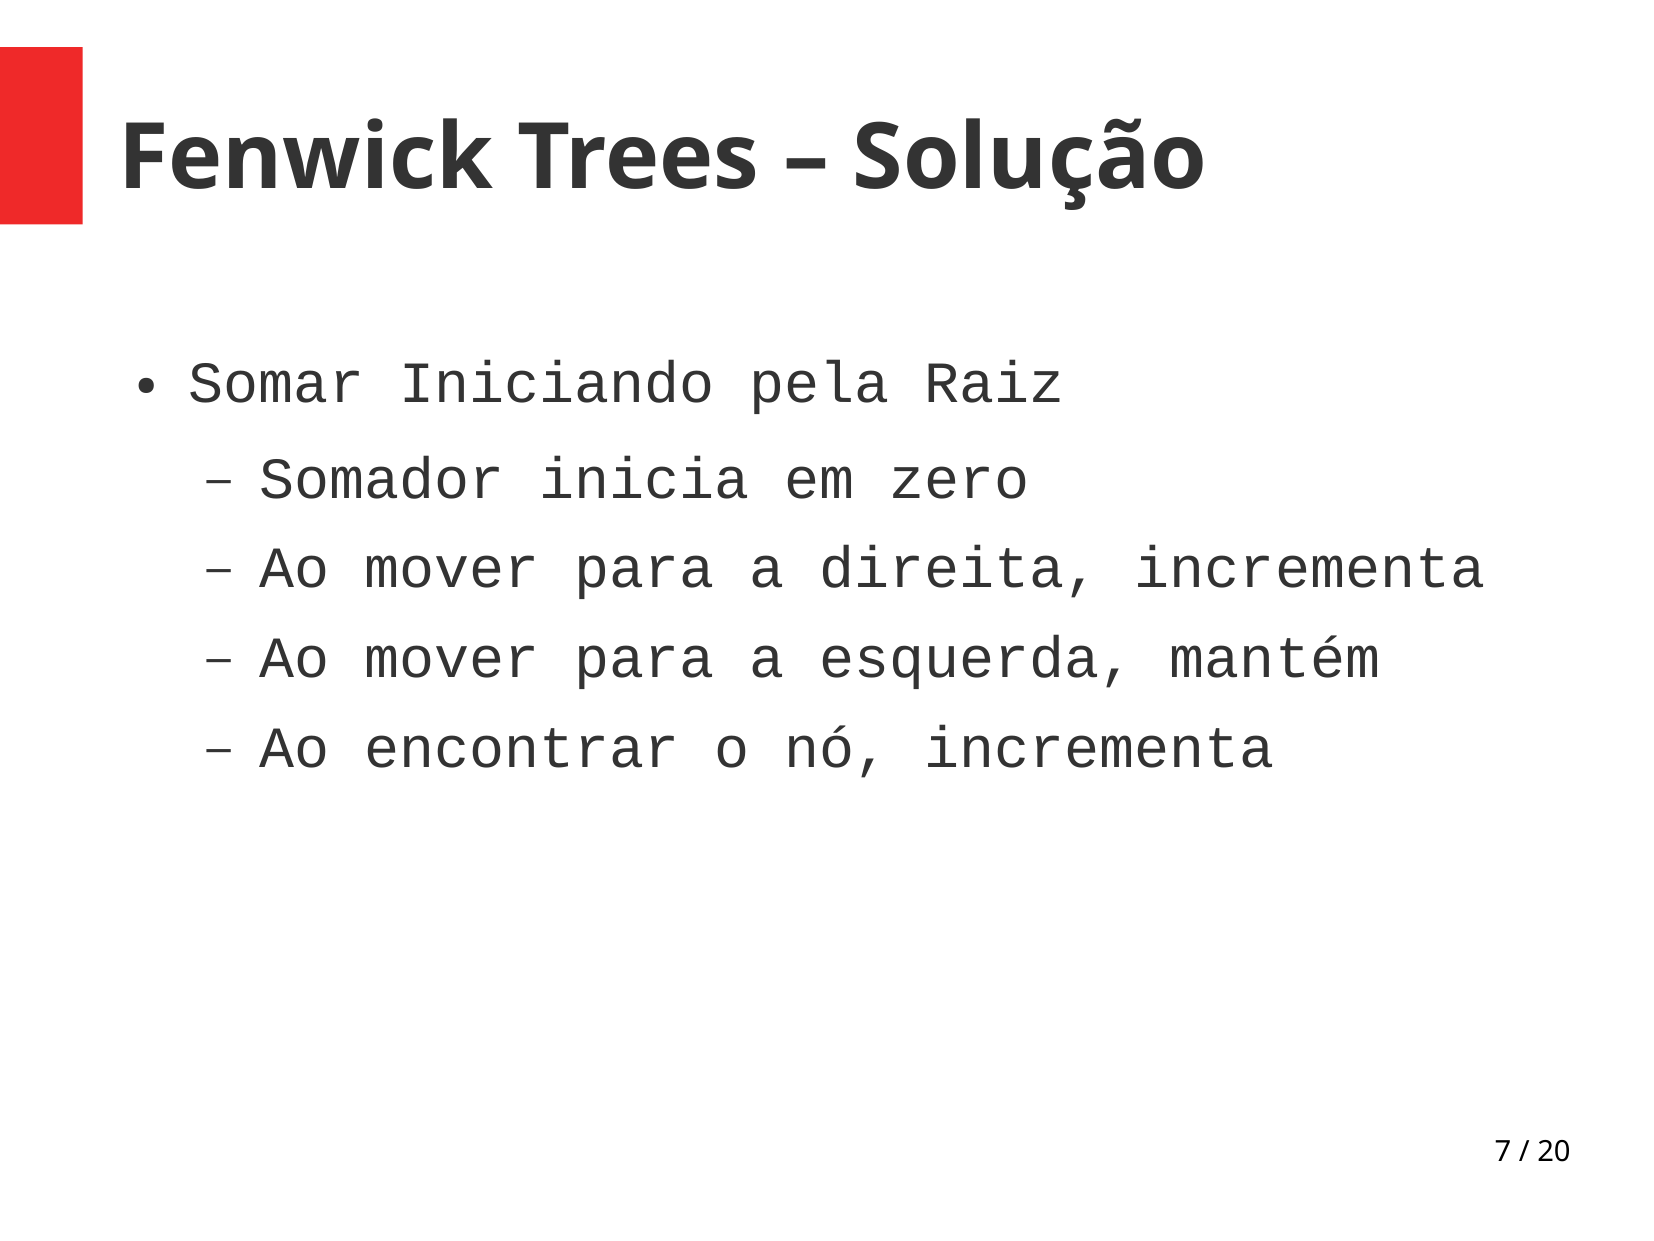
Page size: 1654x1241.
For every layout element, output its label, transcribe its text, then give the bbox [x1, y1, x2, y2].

list Somar Iniciando pela Raiz Somador inicia em zero Ao mover para a direita, incrementa Ao mover para a esquerda, mantém Ao encontrar o nó, incrementa [118, 354, 1536, 1074]
title Fenwick Trees – Solução [118, 49, 1571, 257]
